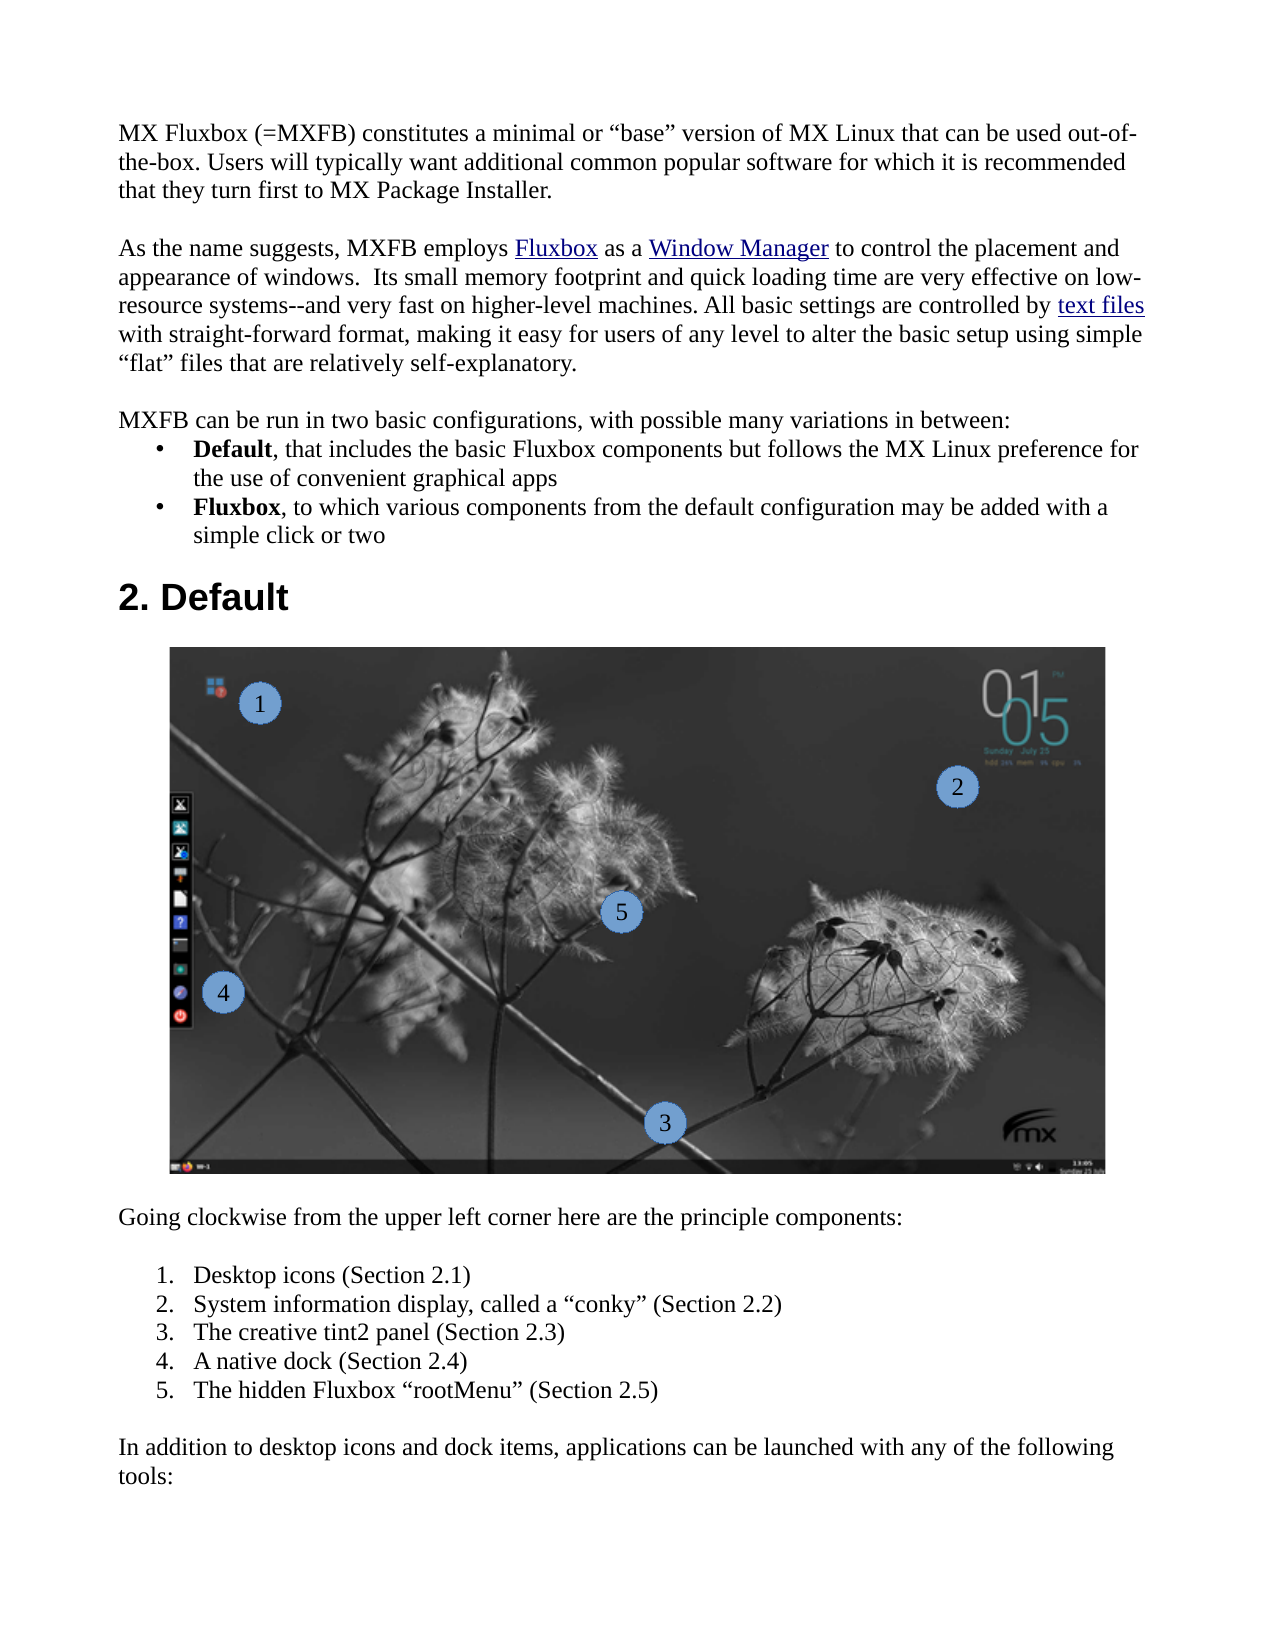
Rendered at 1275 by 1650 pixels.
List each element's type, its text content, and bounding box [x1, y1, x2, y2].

text Going clockwise from the upper left corner here are the principle components: [118, 1202, 1157, 1231]
text MX Fluxbox (=MXFB) constitutes a minimal or “base” version of MX Linux that can be used out-of-the-box. Users will typically want additional common popular software for which it is recommended that they turn first to MX Package Installer. [118, 118, 1157, 204]
picture [169, 647, 1106, 1174]
list The hidden Fluxbox “rootMenu” (Section 2.5) [156, 1375, 1157, 1404]
text As the name suggests, MXFB employs Fluxbox as a Window Manager to control the placement and appearance of windows. Its small memory footprint and quick loading time are very effective on low-resource systems--and very fast on higher-level machines. All basic settings are controlled by text files with straight-forward format, making it easy for users of any level to alter the basic setup using simple “flat” files that are relatively self-explanatory. [118, 233, 1157, 377]
list The creative tint2 panel (Section 2.3) [156, 1317, 1157, 1346]
list A native dock (Section 2.4) [156, 1346, 1157, 1375]
subtitle 2. Default [118, 574, 1157, 618]
list Default, that includes the basic Fluxbox components but follows the MX Linux preference for the use of convenient graphical apps [156, 434, 1157, 492]
text In addition to desktop icons and dock items, applications can be launched with any of the following tools: [118, 1432, 1157, 1490]
text MXFB can be run in two basic configurations, with possible many variations in between: [118, 406, 1157, 434]
list System information display, called a “conky” (Section 2.2) [156, 1289, 1157, 1317]
list Desktop icons (Section 2.1) [156, 1260, 1157, 1289]
list Fluxbox, to which various components from the default configuration may be added with a simple click or two [156, 492, 1157, 549]
